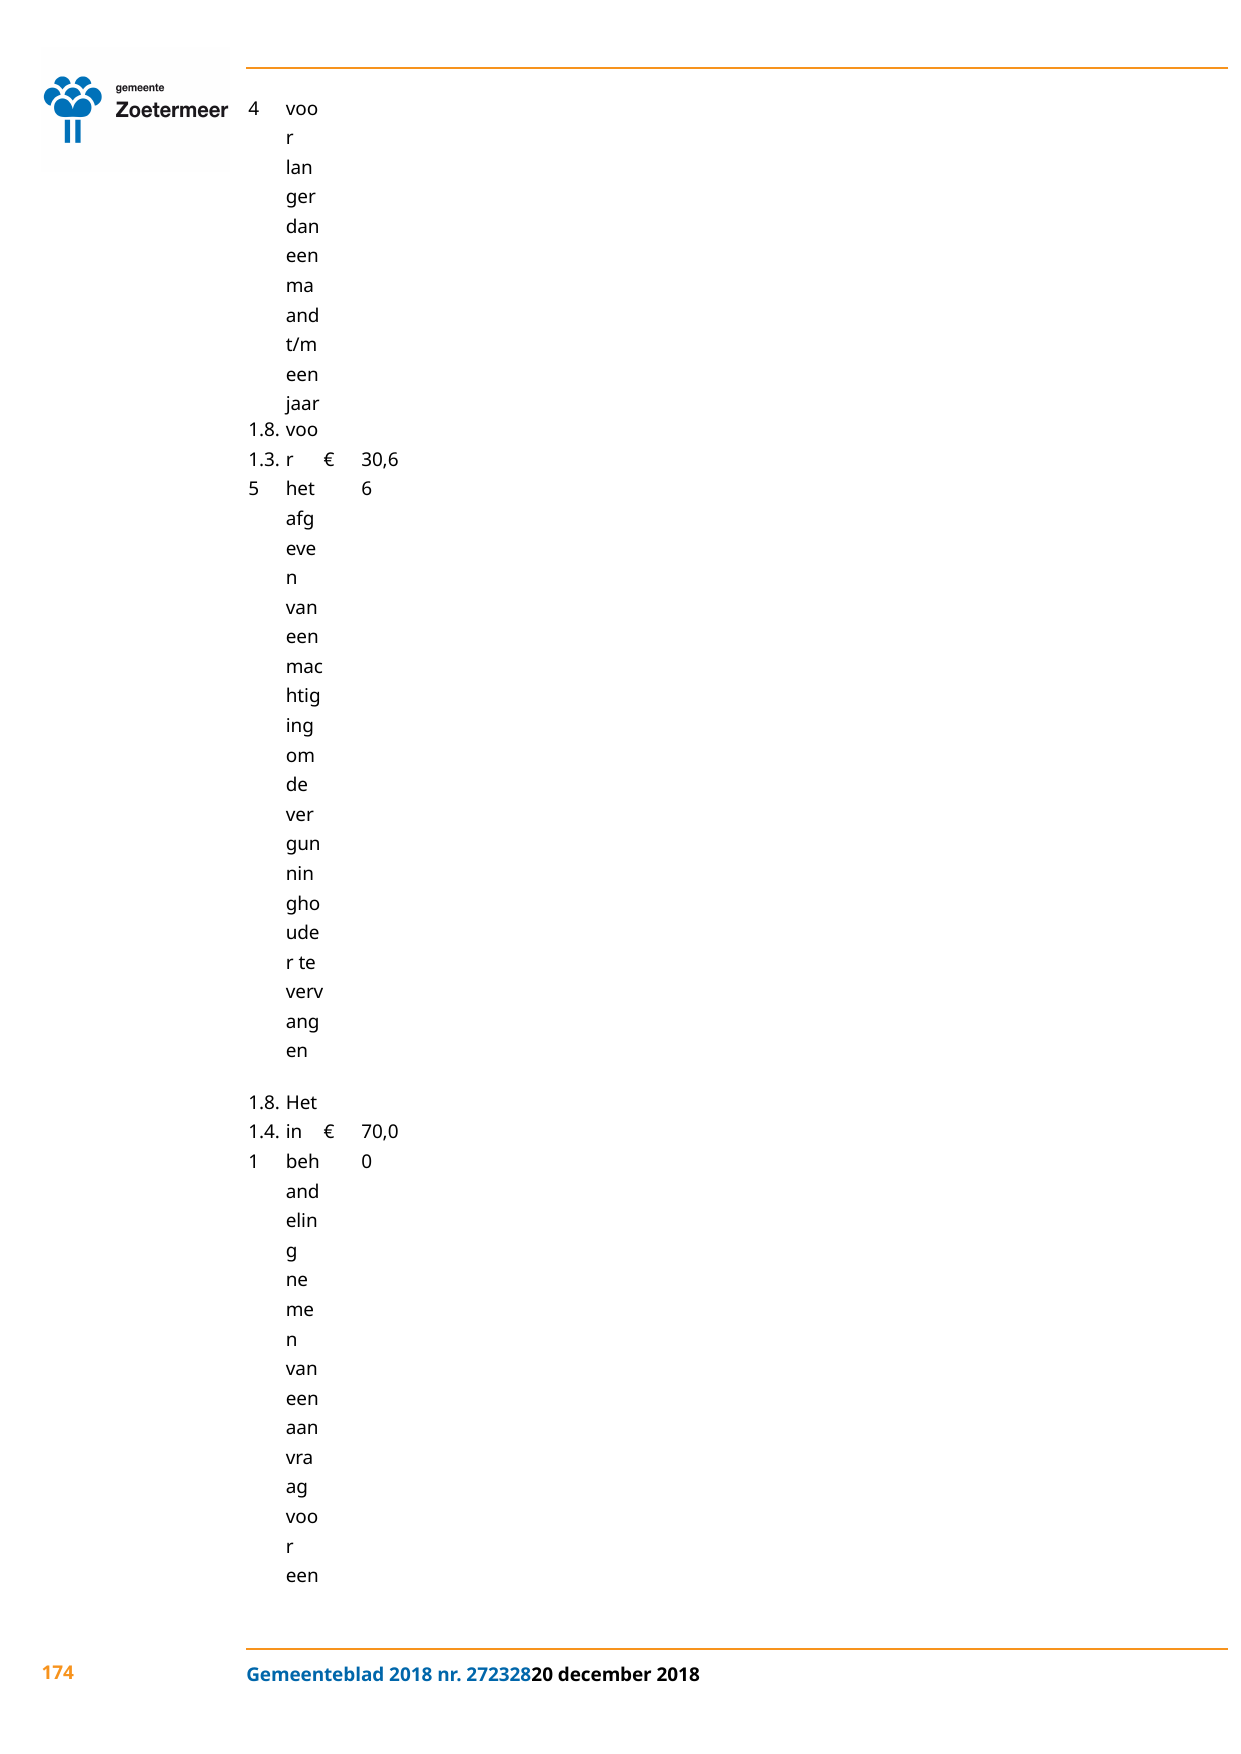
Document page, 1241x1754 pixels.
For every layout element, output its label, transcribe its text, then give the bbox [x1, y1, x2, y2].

table_cell 1.8.1.3.5 [248, 416, 286, 1063]
table_cell [248, 1063, 286, 1089]
table_cell € [323, 1089, 361, 1588]
table_cell [286, 1063, 323, 1089]
table_cell voor langer dan een maand t/m een jaar [286, 95, 323, 416]
table_cell [361, 95, 398, 416]
picture [41, 47, 231, 172]
table_cell 4 [248, 95, 286, 416]
table_cell [323, 95, 361, 416]
table_cell 70,00 [361, 1089, 398, 1588]
table_cell [361, 1063, 398, 1089]
table_cell [323, 1063, 361, 1089]
table_cell 30,66 [361, 416, 398, 1063]
table_cell Het in behandeling nemen van een aanvraag voor een [286, 1089, 323, 1588]
table_cell 1.8.1.4.1 [248, 1089, 286, 1588]
table_cell € [323, 416, 361, 1063]
table_cell voor het afgeven van een machtiging om de vergunninghouder te vervangen [286, 416, 323, 1063]
